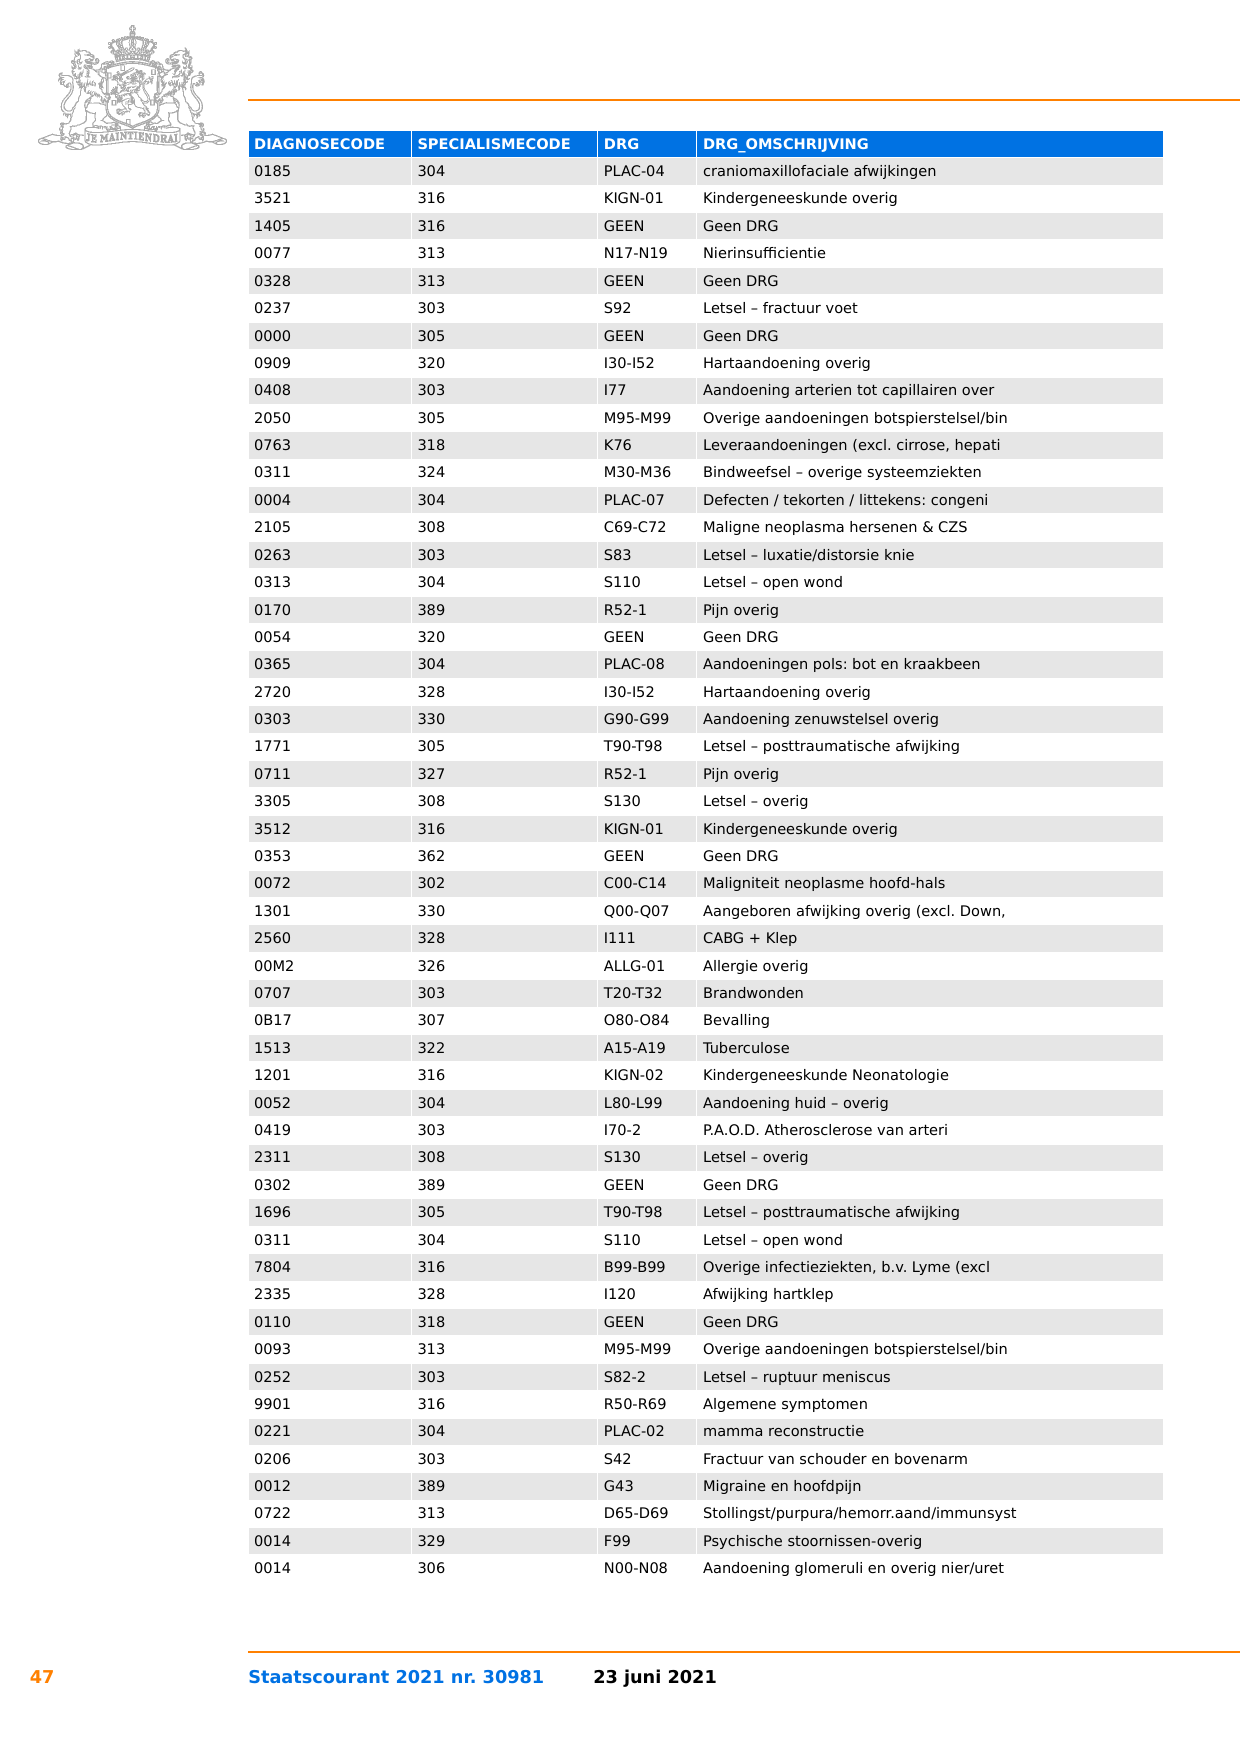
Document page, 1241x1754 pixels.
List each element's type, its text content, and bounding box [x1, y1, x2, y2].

table_cell Letsel – overig [697, 789, 1163, 815]
table_cell 313 [412, 268, 597, 294]
table_cell 00M2 [249, 953, 411, 979]
table_cell 0763 [249, 432, 411, 459]
table_cell 1696 [249, 1199, 411, 1226]
table_cell KIGN-01 [598, 816, 696, 842]
table_cell 316 [412, 1391, 597, 1417]
table_cell 303 [412, 378, 597, 404]
table_cell A15-A19 [598, 1035, 696, 1061]
table_cell Letsel – ruptuur meniscus [697, 1364, 1163, 1390]
table_cell 304 [412, 158, 597, 185]
table_cell 389 [412, 1473, 597, 1500]
table_cell Letsel – posttraumatische afwijking [697, 734, 1163, 760]
table_cell 320 [412, 350, 597, 376]
table_cell 0303 [249, 706, 411, 733]
table_cell 303 [412, 542, 597, 568]
table_cell I70-2 [598, 1117, 696, 1143]
table_cell 318 [412, 1309, 597, 1335]
table_cell Migraine en hoofdpijn [697, 1473, 1163, 1500]
table_cell 302 [412, 871, 597, 897]
table_cell 0302 [249, 1172, 411, 1198]
table_cell Kindergeneeskunde overig [697, 186, 1163, 212]
table_cell Geen DRG [697, 1172, 1163, 1198]
table_cell 2335 [249, 1282, 411, 1308]
table_cell 306 [412, 1556, 597, 1582]
table_cell S92 [598, 295, 696, 322]
table_cell 0052 [249, 1090, 411, 1116]
table_cell GEEN [598, 843, 696, 869]
table_cell C00-C14 [598, 871, 696, 897]
table_cell 1513 [249, 1035, 411, 1061]
table_cell 0072 [249, 871, 411, 897]
table_cell Maligne neoplasma hersenen & CZS [697, 515, 1163, 541]
table_cell 3305 [249, 789, 411, 815]
table_cell 328 [412, 679, 597, 705]
table_cell S130 [598, 789, 696, 815]
table_cell GEEN [598, 213, 696, 239]
table_cell R52-1 [598, 761, 696, 787]
table_cell 324 [412, 460, 597, 486]
table_cell 316 [412, 1063, 597, 1089]
table_cell 3521 [249, 186, 411, 212]
table_cell 313 [412, 1501, 597, 1527]
table_cell Q00-Q07 [598, 898, 696, 924]
table_cell 304 [412, 1227, 597, 1253]
table_cell 307 [412, 1008, 597, 1034]
table_cell Hartaandoening overig [697, 350, 1163, 376]
table_cell Geen DRG [697, 323, 1163, 349]
table_cell 0311 [249, 460, 411, 486]
table_cell 305 [412, 1199, 597, 1226]
table_cell 330 [412, 898, 597, 924]
table_cell S110 [598, 1227, 696, 1253]
table_cell Leveraandoeningen (excl. cirrose, hepati [697, 432, 1163, 459]
table_cell S110 [598, 569, 696, 596]
table_cell 0110 [249, 1309, 411, 1335]
table_cell 316 [412, 816, 597, 842]
table_cell 0711 [249, 761, 411, 787]
table_cell 2105 [249, 515, 411, 541]
table_cell 326 [412, 953, 597, 979]
table_cell Letsel – overig [697, 1145, 1163, 1171]
table_cell 0012 [249, 1473, 411, 1500]
table_cell 1405 [249, 213, 411, 239]
table_cell CABG + Klep [697, 925, 1163, 952]
table_cell B99-B99 [598, 1254, 696, 1281]
table_cell 0093 [249, 1336, 411, 1363]
table_cell 327 [412, 761, 597, 787]
table_cell T90-T98 [598, 1199, 696, 1226]
table_cell C69-C72 [598, 515, 696, 541]
table_cell R52-1 [598, 597, 696, 623]
table_cell 0054 [249, 624, 411, 650]
table_cell 0311 [249, 1227, 411, 1253]
table_cell Allergie overig [697, 953, 1163, 979]
table_cell I77 [598, 378, 696, 404]
table_cell 313 [412, 1336, 597, 1363]
table_cell PLAC-08 [598, 651, 696, 678]
table_cell K76 [598, 432, 696, 459]
table_cell Letsel – open wond [697, 1227, 1163, 1253]
table_cell N17-N19 [598, 241, 696, 267]
table_cell T90-T98 [598, 734, 696, 760]
table_cell Geen DRG [697, 624, 1163, 650]
table_cell 303 [412, 295, 597, 322]
table_cell 9901 [249, 1391, 411, 1417]
table_cell 305 [412, 405, 597, 431]
table_cell KIGN-01 [598, 186, 696, 212]
table_cell 303 [412, 980, 597, 1007]
table_cell I111 [598, 925, 696, 952]
table_cell Algemene symptomen [697, 1391, 1163, 1417]
table_cell 328 [412, 925, 597, 952]
table_cell mamma reconstructie [697, 1419, 1163, 1445]
table_cell I120 [598, 1282, 696, 1308]
table_cell 3512 [249, 816, 411, 842]
table_cell N00-N08 [598, 1556, 696, 1582]
table_cell 308 [412, 789, 597, 815]
table_cell Overige infectieziekten, b.v. Lyme (excl [697, 1254, 1163, 1281]
table_cell G43 [598, 1473, 696, 1500]
table_cell S130 [598, 1145, 696, 1171]
table_cell 304 [412, 1090, 597, 1116]
table_cell Aandoening arterien tot capillairen over [697, 378, 1163, 404]
table_cell T20-T32 [598, 980, 696, 1007]
table_cell 304 [412, 487, 597, 513]
table_cell 316 [412, 186, 597, 212]
table_cell 304 [412, 651, 597, 678]
table_cell Psychische stoornissen-overig [697, 1528, 1163, 1554]
table_cell Brandwonden [697, 980, 1163, 1007]
table_cell Geen DRG [697, 213, 1163, 239]
table_cell Aandoening glomeruli en overig nier/uret [697, 1556, 1163, 1582]
table_cell 0185 [249, 158, 411, 185]
table_cell 308 [412, 515, 597, 541]
table_cell 330 [412, 706, 597, 733]
table_cell 0221 [249, 1419, 411, 1445]
table_header DIAGNOSECODE [249, 131, 411, 157]
table_cell S42 [598, 1446, 696, 1472]
table_cell 2311 [249, 1145, 411, 1171]
table_cell D65-D69 [598, 1501, 696, 1527]
table_cell ALLG-01 [598, 953, 696, 979]
picture [38, 25, 227, 150]
table_cell 7804 [249, 1254, 411, 1281]
table_cell Tuberculose [697, 1035, 1163, 1061]
table_cell Letsel – open wond [697, 569, 1163, 596]
table_cell Nierinsufficientie [697, 241, 1163, 267]
table_cell 362 [412, 843, 597, 869]
table_cell P.A.O.D. Atherosclerose van arteri [697, 1117, 1163, 1143]
table_cell 0077 [249, 241, 411, 267]
table_cell 320 [412, 624, 597, 650]
table_cell Letsel – posttraumatische afwijking [697, 1199, 1163, 1226]
table_cell F99 [598, 1528, 696, 1554]
table_cell Stollingst/purpura/hemorr.aand/immunsyst [697, 1501, 1163, 1527]
table_cell 316 [412, 213, 597, 239]
table_cell GEEN [598, 1172, 696, 1198]
table_cell Bindweefsel – overige systeemziekten [697, 460, 1163, 486]
table_cell Defecten / tekorten / littekens: congeni [697, 487, 1163, 513]
table_cell 0206 [249, 1446, 411, 1472]
table_cell Kindergeneeskunde Neonatologie [697, 1063, 1163, 1089]
table_cell M95-M99 [598, 405, 696, 431]
table_cell Fractuur van schouder en bovenarm [697, 1446, 1163, 1472]
table_header DRG_OMSCHRIJVING [697, 131, 1163, 157]
table_cell O80-O84 [598, 1008, 696, 1034]
table_cell 2050 [249, 405, 411, 431]
table_cell GEEN [598, 268, 696, 294]
table_cell 0365 [249, 651, 411, 678]
table_cell PLAC-02 [598, 1419, 696, 1445]
table_cell Overige aandoeningen botspierstelsel/bin [697, 1336, 1163, 1363]
table_cell Aandoeningen pols: bot en kraakbeen [697, 651, 1163, 678]
table_cell Bevalling [697, 1008, 1163, 1034]
table_cell G90-G99 [598, 706, 696, 733]
table_cell Maligniteit neoplasme hoofd-hals [697, 871, 1163, 897]
table_cell 0408 [249, 378, 411, 404]
table_cell 304 [412, 569, 597, 596]
table_cell 1771 [249, 734, 411, 760]
table_cell PLAC-04 [598, 158, 696, 185]
table_cell 316 [412, 1254, 597, 1281]
table_cell 0722 [249, 1501, 411, 1527]
table_cell 322 [412, 1035, 597, 1061]
table_cell 305 [412, 323, 597, 349]
table_cell 0353 [249, 843, 411, 869]
table_cell 0313 [249, 569, 411, 596]
table_cell 0004 [249, 487, 411, 513]
table_cell GEEN [598, 1309, 696, 1335]
table_cell 0237 [249, 295, 411, 322]
table_cell Afwijking hartklep [697, 1282, 1163, 1308]
table_cell Aandoening huid – overig [697, 1090, 1163, 1116]
table_cell Aangeboren afwijking overig (excl. Down, [697, 898, 1163, 924]
table_cell I30-I52 [598, 679, 696, 705]
table_cell 0909 [249, 350, 411, 376]
table_cell 0014 [249, 1556, 411, 1582]
table_cell 1301 [249, 898, 411, 924]
table_cell M95-M99 [598, 1336, 696, 1363]
table_cell Pijn overig [697, 597, 1163, 623]
table_cell GEEN [598, 323, 696, 349]
table_cell GEEN [598, 624, 696, 650]
table_cell 328 [412, 1282, 597, 1308]
table_cell 2560 [249, 925, 411, 952]
table_cell KIGN-02 [598, 1063, 696, 1089]
table_header DRG [598, 131, 696, 157]
table_cell 0170 [249, 597, 411, 623]
table_cell 0707 [249, 980, 411, 1007]
table_cell S83 [598, 542, 696, 568]
table_cell PLAC-07 [598, 487, 696, 513]
table_cell 389 [412, 597, 597, 623]
table_cell 303 [412, 1117, 597, 1143]
table_cell Aandoening zenuwstelsel overig [697, 706, 1163, 733]
table_cell Letsel – fractuur voet [697, 295, 1163, 322]
table_cell 304 [412, 1419, 597, 1445]
table_cell 0252 [249, 1364, 411, 1390]
table_cell Geen DRG [697, 1309, 1163, 1335]
table_cell 303 [412, 1364, 597, 1390]
table_cell 0000 [249, 323, 411, 349]
table_cell 389 [412, 1172, 597, 1198]
table_cell Geen DRG [697, 268, 1163, 294]
table_cell R50-R69 [598, 1391, 696, 1417]
table_cell 0B17 [249, 1008, 411, 1034]
table_cell craniomaxillofaciale afwijkingen [697, 158, 1163, 185]
table_cell 303 [412, 1446, 597, 1472]
table_header SPECIALISMECODE [412, 131, 597, 157]
table_cell 1201 [249, 1063, 411, 1089]
table_cell 305 [412, 734, 597, 760]
table_cell M30-M36 [598, 460, 696, 486]
table_cell 313 [412, 241, 597, 267]
table_cell 0328 [249, 268, 411, 294]
table_cell 308 [412, 1145, 597, 1171]
table_cell S82-2 [598, 1364, 696, 1390]
table_cell 329 [412, 1528, 597, 1554]
table_cell Geen DRG [697, 843, 1163, 869]
table_cell L80-L99 [598, 1090, 696, 1116]
table_cell Hartaandoening overig [697, 679, 1163, 705]
table_cell 318 [412, 432, 597, 459]
table_cell Kindergeneeskunde overig [697, 816, 1163, 842]
table_cell 0263 [249, 542, 411, 568]
table_cell I30-I52 [598, 350, 696, 376]
table_cell 0014 [249, 1528, 411, 1554]
table_cell 2720 [249, 679, 411, 705]
table_cell Letsel – luxatie/distorsie knie [697, 542, 1163, 568]
table_cell 0419 [249, 1117, 411, 1143]
table_cell Overige aandoeningen botspierstelsel/bin [697, 405, 1163, 431]
table_cell Pijn overig [697, 761, 1163, 787]
